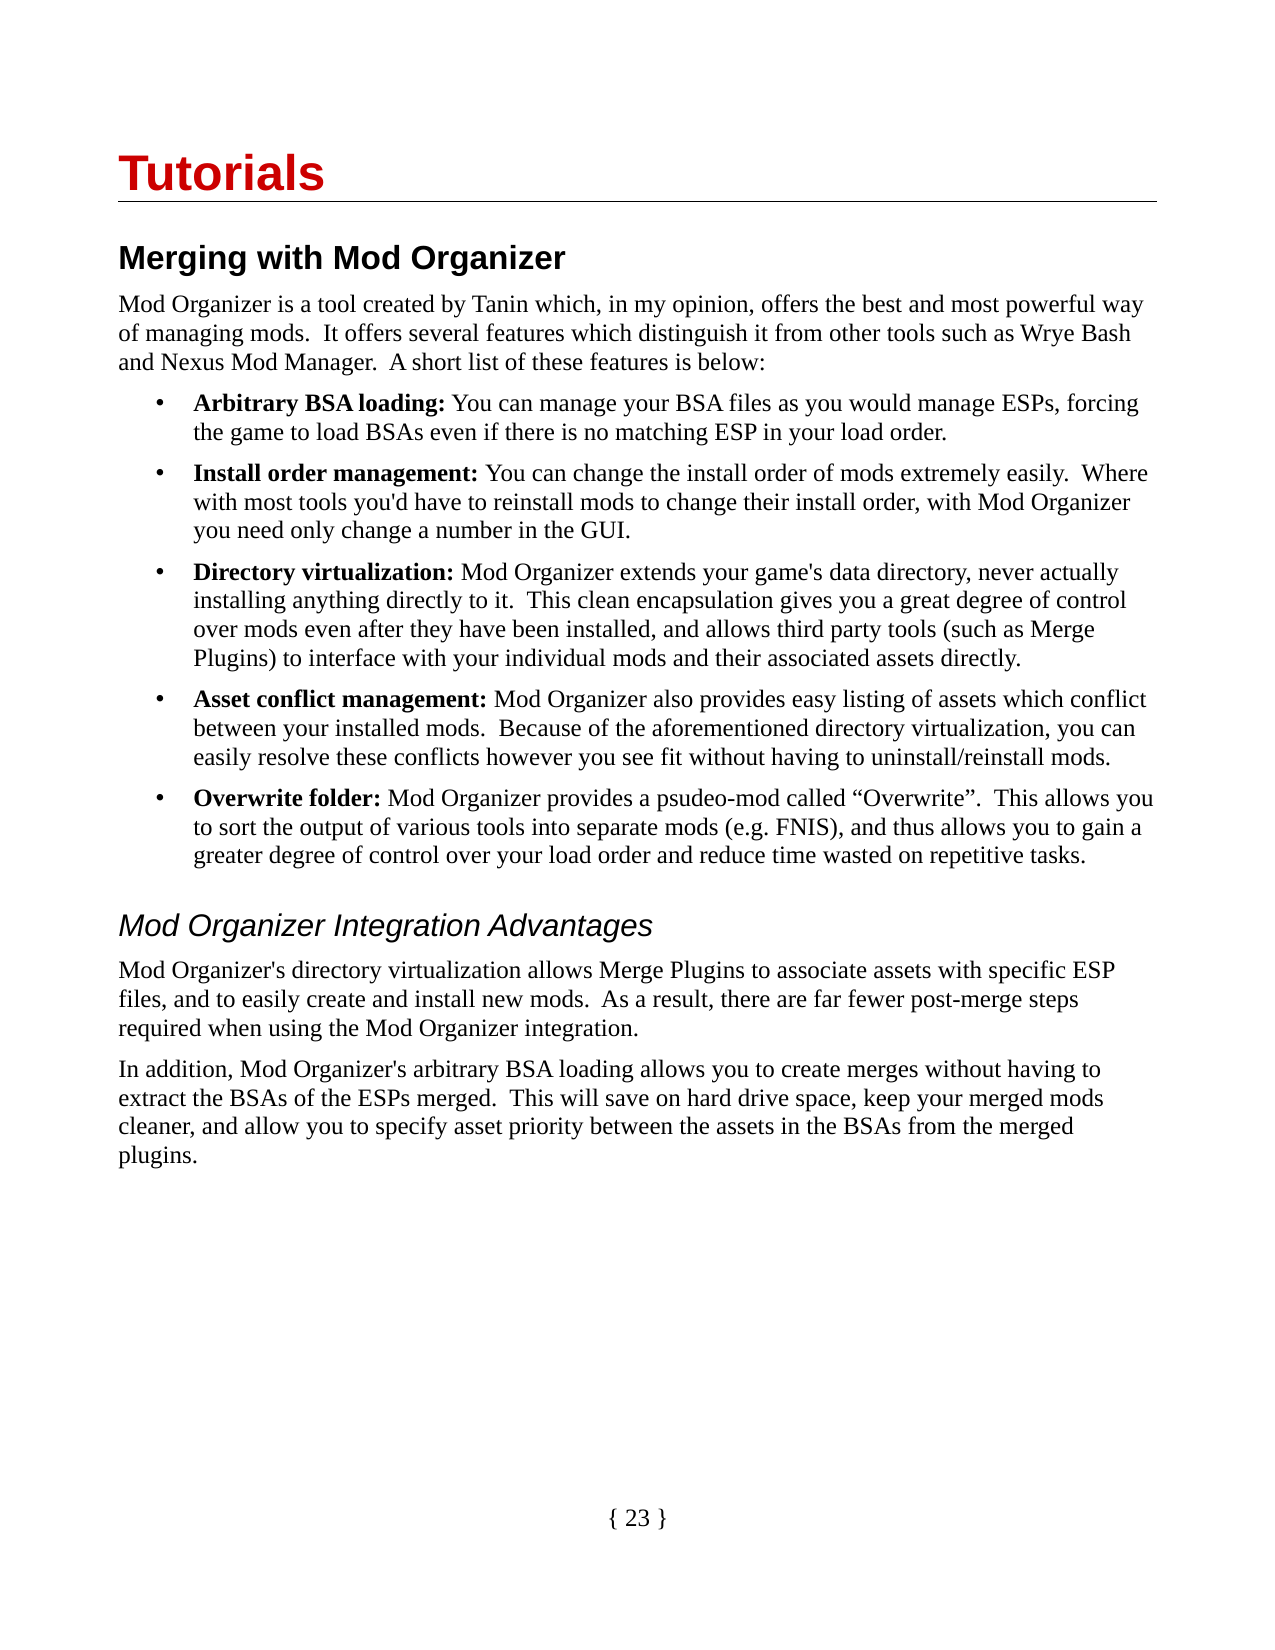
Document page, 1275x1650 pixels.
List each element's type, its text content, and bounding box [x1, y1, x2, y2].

text Mod Organizer is a tool created by Tanin which, in my opinion, offers the best and most powerful way of managing mods. It offers several features which distinguish it from other tools such as Wrye Bash and Nexus Mod Manager. A short list of these features is below: [118, 289, 1157, 375]
subtitle Tutorials [118, 143, 1157, 201]
list Directory virtualization: Mod Organizer extends your game's data directory, never actually installing anything directly to it. This clean encapsulation gives you a great degree of control over mods even after they have been installed, and allows third party tools (such as Merge Plugins) to interface with your individual mods and their associated assets directly. [156, 557, 1157, 672]
list Install order management: You can change the install order of mods extremely easily. Where with most tools you'd have to reinstall mods to change their install order, with Mod Organizer you need only change a number in the GUI. [156, 458, 1157, 544]
subtitle Mod Organizer Integration Advantages [118, 907, 1157, 943]
subtitle Merging with Mod Organizer [118, 238, 1157, 277]
list Arbitrary BSA loading: You can manage your BSA files as you would manage ESPs, forcing the game to load BSAs even if there is no matching ESP in your load order. [156, 388, 1157, 445]
text In addition, Mod Organizer's arbitrary BSA loading allows you to create merges without having to extract the BSAs of the ESPs merged. This will save on hard drive space, keep your merged mods cleaner, and allow you to specify asset priority between the assets in the BSAs from the merged plugins. [118, 1054, 1157, 1169]
text Mod Organizer's directory virtualization allows Merge Plugins to associate assets with specific ESP files, and to easily create and install new mods. As a result, there are far fewer post-merge steps required when using the Mod Organizer integration. [118, 955, 1157, 1041]
list Overwrite folder: Mod Organizer provides a psudeo-mod called “Overwrite”. This allows you to sort the output of various tools into separate mods (e.g. FNIS), and thus allows you to gain a greater degree of control over your load order and reduce time wasted on repetitive tasks. [156, 783, 1157, 869]
list Asset conflict management: Mod Organizer also provides easy listing of assets which conflict between your installed mods. Because of the aforementioned directory virtualization, you can easily resolve these conflicts however you see fit without having to uninstall/reinstall mods. [156, 684, 1157, 770]
